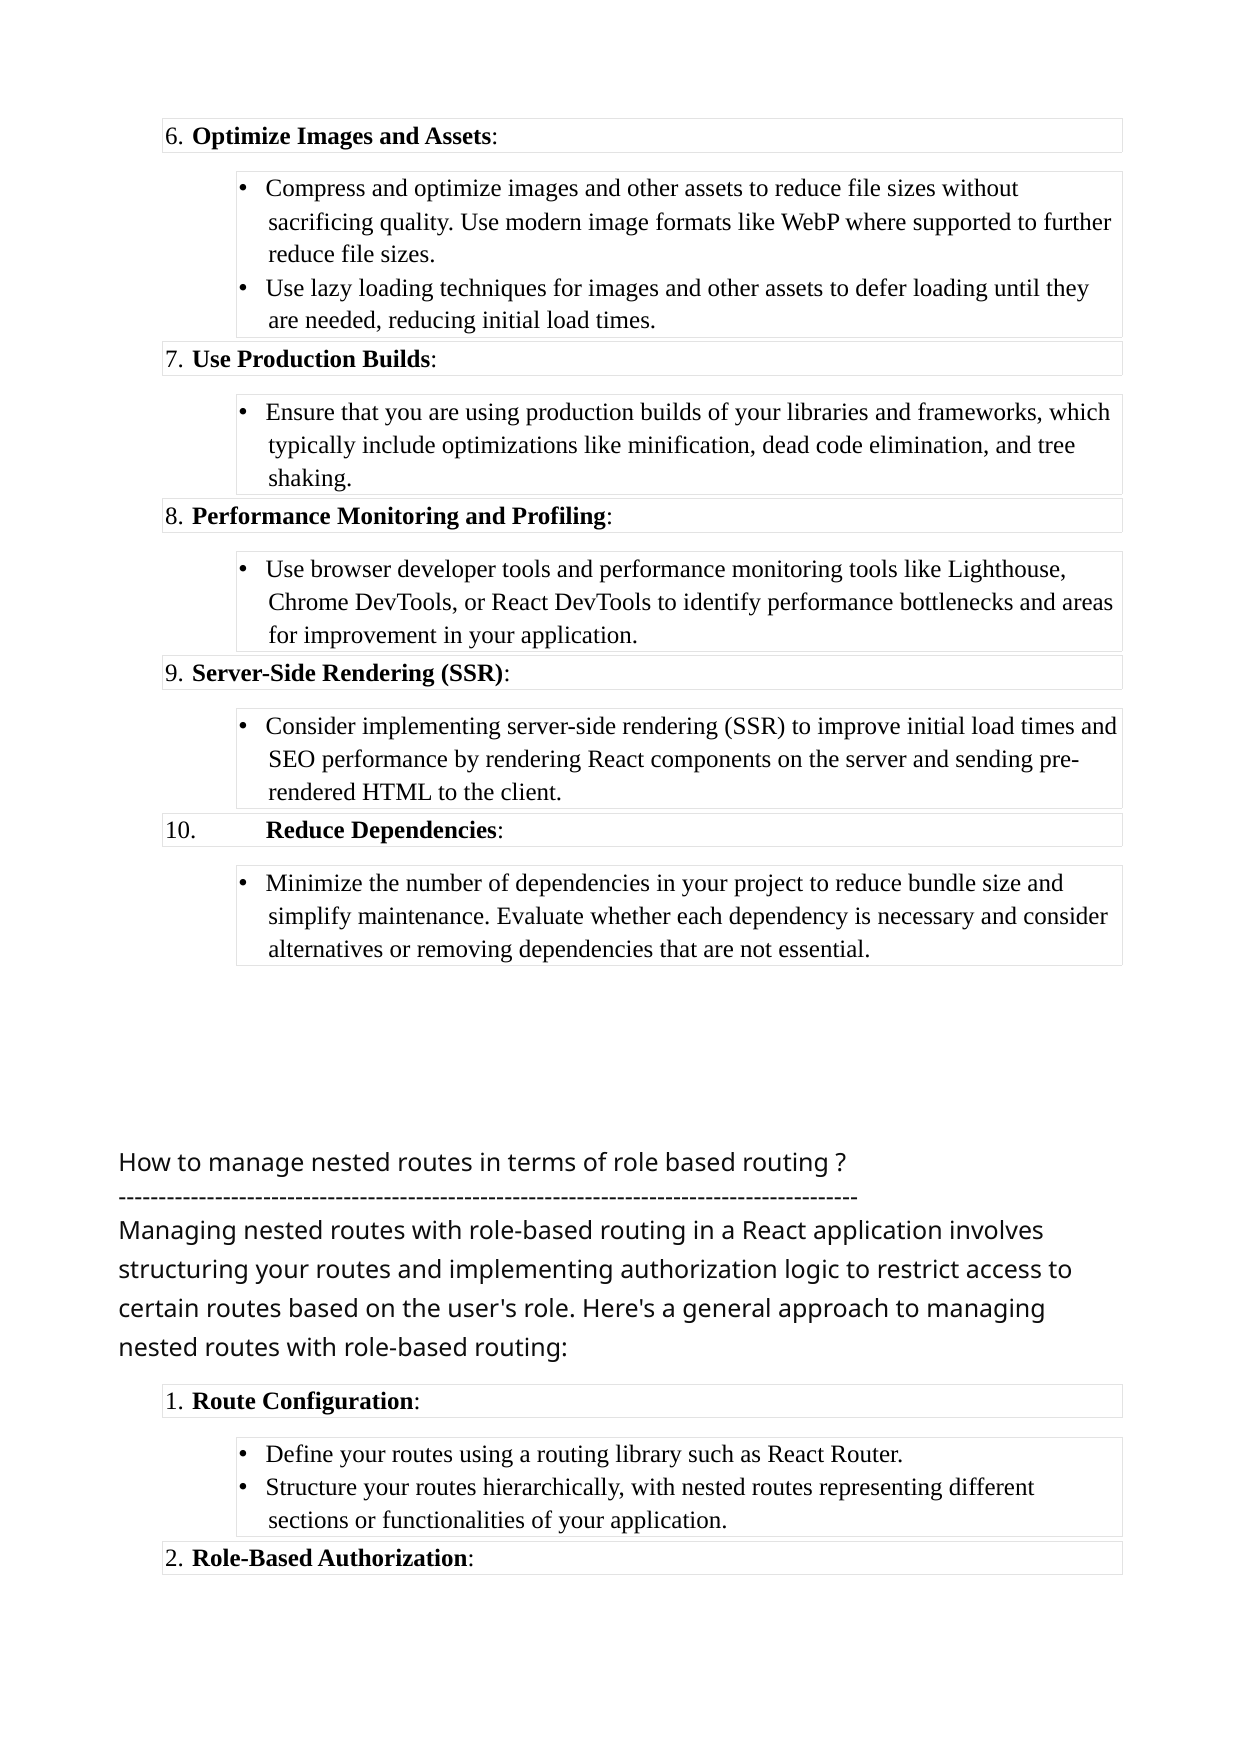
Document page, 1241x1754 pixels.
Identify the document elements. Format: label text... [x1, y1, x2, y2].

list Define your routes using a routing library such as React Router. [237, 1438, 1122, 1468]
list Ensure that you are using production builds of your libraries and frameworks, which typically include optimizations like minification, dead code elimination, and tree shaking. [237, 395, 1122, 494]
text How to manage nested routes in terms of role based routing ? [118, 1144, 1122, 1178]
list Minimize the number of dependencies in your project to reduce bundle size and simplify maintenance. Evaluate whether each dependency is necessary and consider alternatives or removing dependencies that are not essential. [237, 866, 1122, 965]
text -------------------------------------------------------------------------------------------- [118, 1178, 1122, 1213]
list Performance Monitoring and Profiling: [163, 499, 1122, 532]
list Server-Side Rendering (SSR): [163, 656, 1122, 689]
text ­ [118, 984, 1122, 1018]
list Route Configuration: [163, 1385, 1122, 1417]
text Managing nested routes with role-based routing in a React application involves structuring your routes and implementing authorization logic to restrict access to certain routes based on the user's role. Here's a general approach to managing nested routes with role-based routing: [118, 1213, 1122, 1364]
list Structure your routes hierarchically, with nested routes representing different sections or functionalities of your application. [237, 1470, 1122, 1536]
list Consider implementing server-side rendering (SSR) to improve initial load times and SEO performance by rendering React components on the server and sending pre-rendered HTML to the client. [237, 709, 1122, 808]
list Role-Based Authorization: [163, 1542, 1122, 1574]
list Compress and optimize images and other assets to reduce file sizes without sacrificing quality. Use modern image formats like WebP where supported to further reduce file sizes. [237, 172, 1122, 268]
list Use Production Builds: [163, 342, 1122, 375]
list Optimize Images and Assets: [163, 119, 1122, 152]
list Use browser developer tools and performance monitoring tools like Lighthouse, Chrome DevTools, or React DevTools to identify performance bottlenecks and areas for improvement in your application. [237, 552, 1122, 651]
list Use lazy loading techniques for images and other assets to defer loading until they are needed, reducing initial load times. [237, 270, 1122, 337]
list Reduce Dependencies: [163, 814, 1122, 846]
